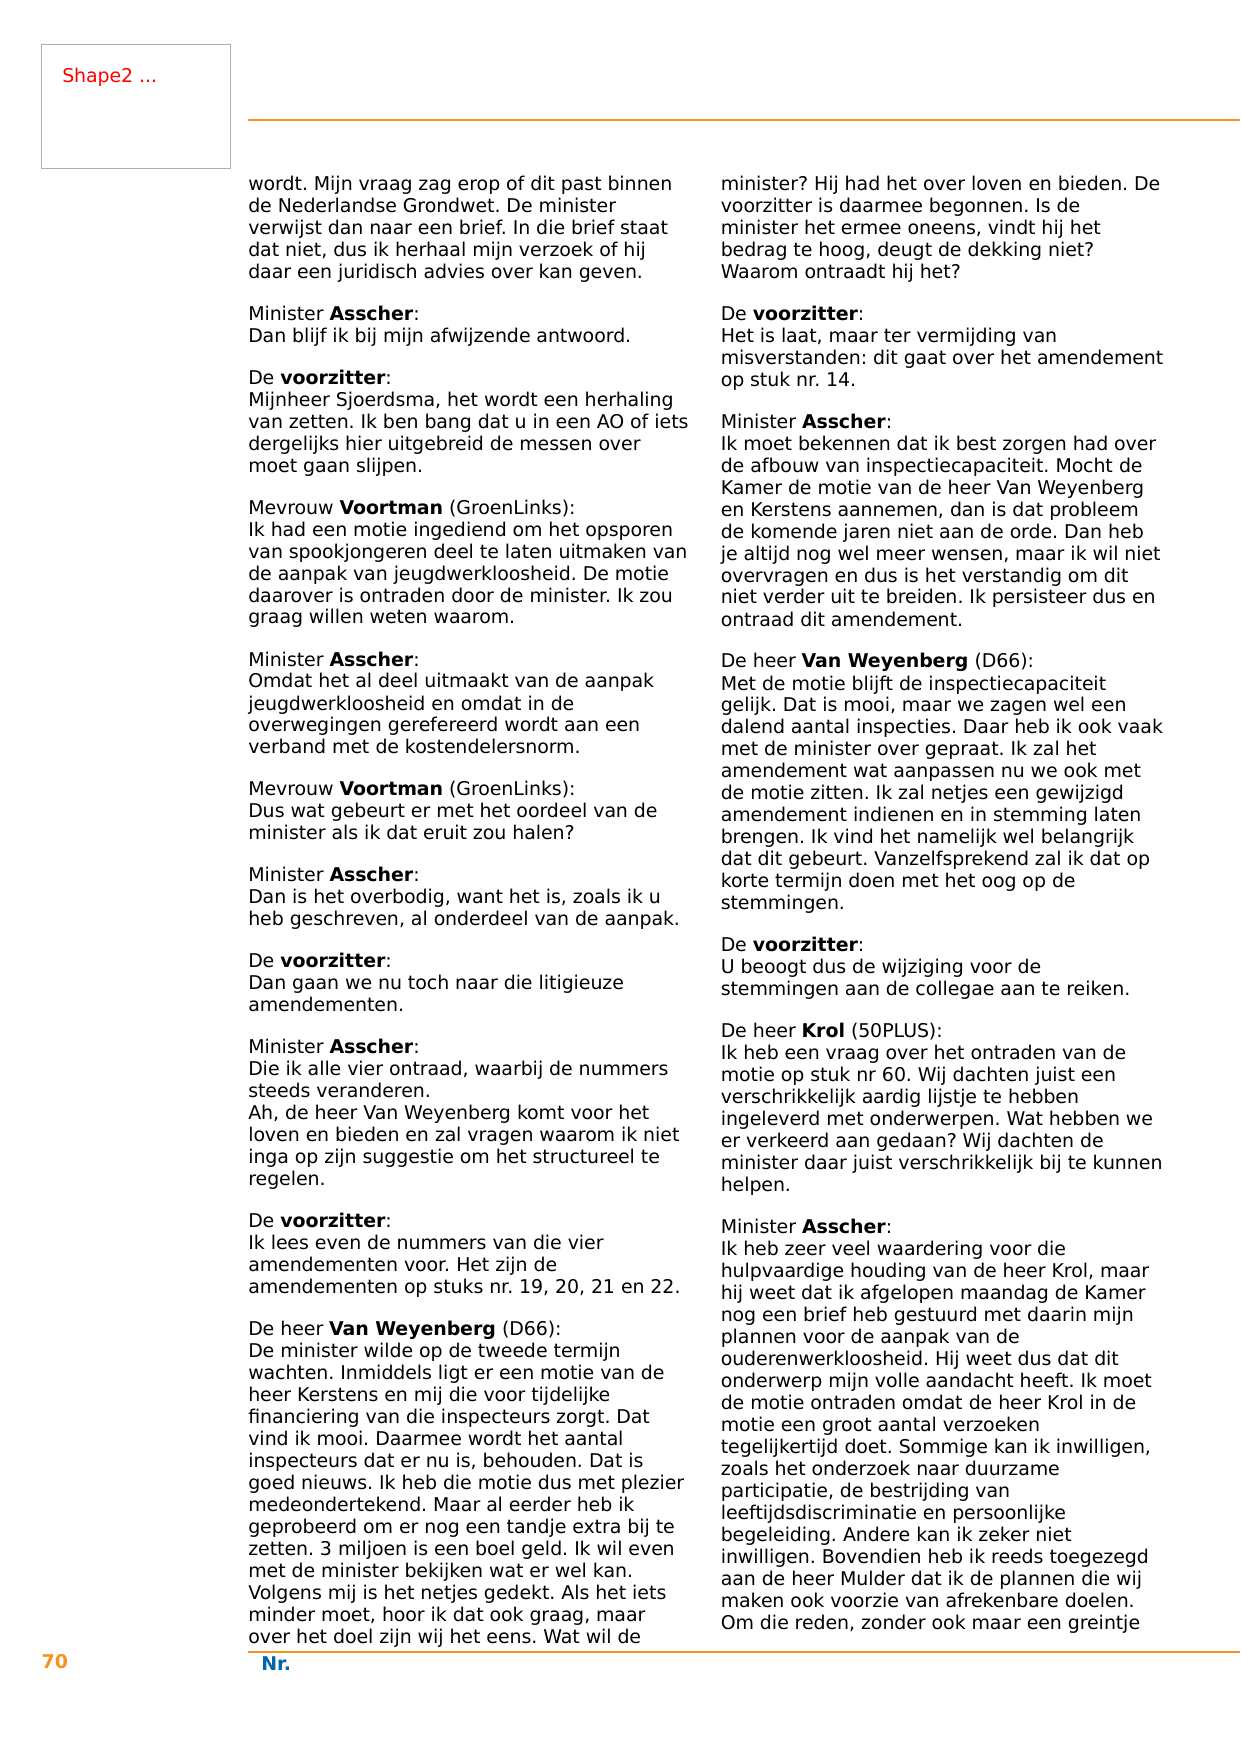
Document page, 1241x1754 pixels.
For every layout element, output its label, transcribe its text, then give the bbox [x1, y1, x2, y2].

text Ik heb zeer veel waardering voor die hulpvaardige houding van de heer Krol, maar hij weet dat ik afgelopen maandag de Kamer nog een brief heb gestuurd met daarin mijn plannen voor de aanpak van de ouderenwerkloosheid. Hij weet dus dat dit onderwerp mijn volle aandacht heeft. Ik moet de motie ontraden omdat de heer Krol in de motie een groot aantal verzoeken tegelijkertijd doet. Sommige kan ik inwilligen, zoals het onderzoek naar duurzame participatie, de bestrijding van leeftijdsdiscriminatie en persoonlijke begeleiding. Andere kan ik zeker niet inwilligen. Bovendien heb ik reeds toegezegd aan de heer Mulder dat ik de plannen die wij maken ook voorzie van afrekenbare doelen. Om die reden, zonder ook maar een greintje [721, 1238, 1163, 1633]
text Dus wat gebeurt er met het oordeel van de minister als ik dat eruit zou halen? [248, 800, 691, 844]
text Het is laat, maar ter vermijding van misverstanden: dit gaat over het amendement op stuk nr. 14. [721, 325, 1163, 391]
text Minister Asscher: [248, 303, 691, 325]
text De heer Krol (50PLUS): [721, 1020, 1163, 1042]
text Ik heb een vraag over het ontraden van de motie op stuk nr 60. Wij dachten juist een verschrikkelijk aardig lijstje te hebben ingeleverd met onderwerpen. Wat hebben we er verkeerd aan gedaan? Wij dachten de minister daar juist verschrikkelijk bij te kunnen helpen. [721, 1042, 1163, 1196]
text Ik moet bekennen dat ik best zorgen had over de afbouw van inspectiecapaciteit. Mocht de Kamer de motie van de heer Van Weyenberg en Kerstens aannemen, dan is dat probleem de komende jaren niet aan de orde. Dan heb je altijd nog wel meer wensen, maar ik wil niet overvragen en dus is het verstandig om dit niet verder uit te breiden. Ik persisteer dus en ontraad dit amendement. [721, 433, 1163, 630]
text Die ik alle vier ontraad, waarbij de nummers steeds veranderen. [248, 1058, 691, 1102]
text De voorzitter: [721, 934, 1163, 956]
text De heer Van Weyenberg (D66): [721, 650, 1163, 672]
text De heer Van Weyenberg (D66): [248, 1318, 691, 1340]
text Dan blijf ik bij mijn afwijzende antwoord. [248, 325, 691, 347]
text Mevrouw Voortman (GroenLinks): [248, 778, 691, 800]
text De voorzitter: [248, 367, 691, 389]
text Minister Asscher: [248, 648, 691, 670]
text Ik lees even de nummers van die vier amendementen voor. Het zijn de amendementen op stuks nr. 19, 20, 21 en 22. [248, 1232, 691, 1298]
text U beoogt dus de wijziging voor de stemmingen aan de collegae aan te reiken. [721, 956, 1163, 1000]
text De voorzitter: [248, 1210, 691, 1232]
text Ik had een motie ingediend om het opsporen van spookjongeren deel te laten uitmaken van de aanpak van jeugdwerkloosheid. De motie daarover is ontraden door de minister. Ik zou graag willen weten waarom. [248, 518, 691, 628]
text De voorzitter: [248, 950, 691, 972]
text Minister Asscher: [721, 1216, 1163, 1238]
text Dan is het overbodig, want het is, zoals ik u heb geschreven, al onderdeel van de aanpak. [248, 886, 691, 930]
text Minister Asscher: [248, 864, 691, 886]
text Minister Asscher: [721, 411, 1163, 433]
text Minister Asscher: [248, 1036, 691, 1058]
text minister? Hij had het over loven en bieden. De voorzitter is daarmee begonnen. Is de minister het ermee oneens, vindt hij het bedrag te hoog, deugt de dekking niet? Waarom ontraadt hij het? [721, 173, 1163, 283]
text wordt. Mijn vraag zag erop of dit past binnen de Nederlandse Grondwet. De minister verwijst dan naar een brief. In die brief staat dat niet, dus ik herhaal mijn verzoek of hij daar een juridisch advies over kan geven. [248, 173, 691, 283]
text Mevrouw Voortman (GroenLinks): [248, 497, 691, 518]
text Omdat het al deel uitmaakt van de aanpak jeugdwerkloosheid en omdat in de overwegingen gerefereerd wordt aan een verband met de kostendelersnorm. [248, 670, 691, 758]
text Dan gaan we nu toch naar die litigieuze amendementen. [248, 972, 691, 1016]
text De voorzitter: [721, 303, 1163, 325]
text Met de motie blijft de inspectiecapaciteit gelijk. Dat is mooi, maar we zagen wel een dalend aantal inspecties. Daar heb ik ook vaak met de minister over gepraat. Ik zal het amendement wat aanpassen nu we ook met de motie zitten. Ik zal netjes een gewijzigd amendement indienen en in stemming laten brengen. Ik vind het namelijk wel belangrijk dat dit gebeurt. Vanzelfsprekend zal ik dat op korte termijn doen met het oog op de stemmingen. [721, 672, 1163, 914]
text Mijnheer Sjoerdsma, het wordt een herhaling van zetten. Ik ben bang dat u in een AO of iets dergelijks hier uitgebreid de messen over moet gaan slijpen. [248, 389, 691, 477]
text Ah, de heer Van Weyenberg komt voor het loven en bieden en zal vragen waarom ik niet inga op zijn suggestie om het structureel te regelen. [248, 1102, 691, 1190]
text De minister wilde op de tweede termijn wachten. Inmiddels ligt er een motie van de heer Kerstens en mij die voor tijdelijke financiering van die inspecteurs zorgt. Dat vind ik mooi. Daarmee wordt het aantal inspecteurs dat er nu is, behouden. Dat is goed nieuws. Ik heb die motie dus met plezier medeondertekend. Maar al eerder heb ik geprobeerd om er nog een tandje extra bij te zetten. 3 miljoen is een boel geld. Ik wil even met de minister bekijken wat er wel kan. Volgens mij is het netjes gedekt. Als het iets minder moet, hoor ik dat ook graag, maar over het doel zijn wij het eens. Wat wil de [248, 1340, 691, 1648]
